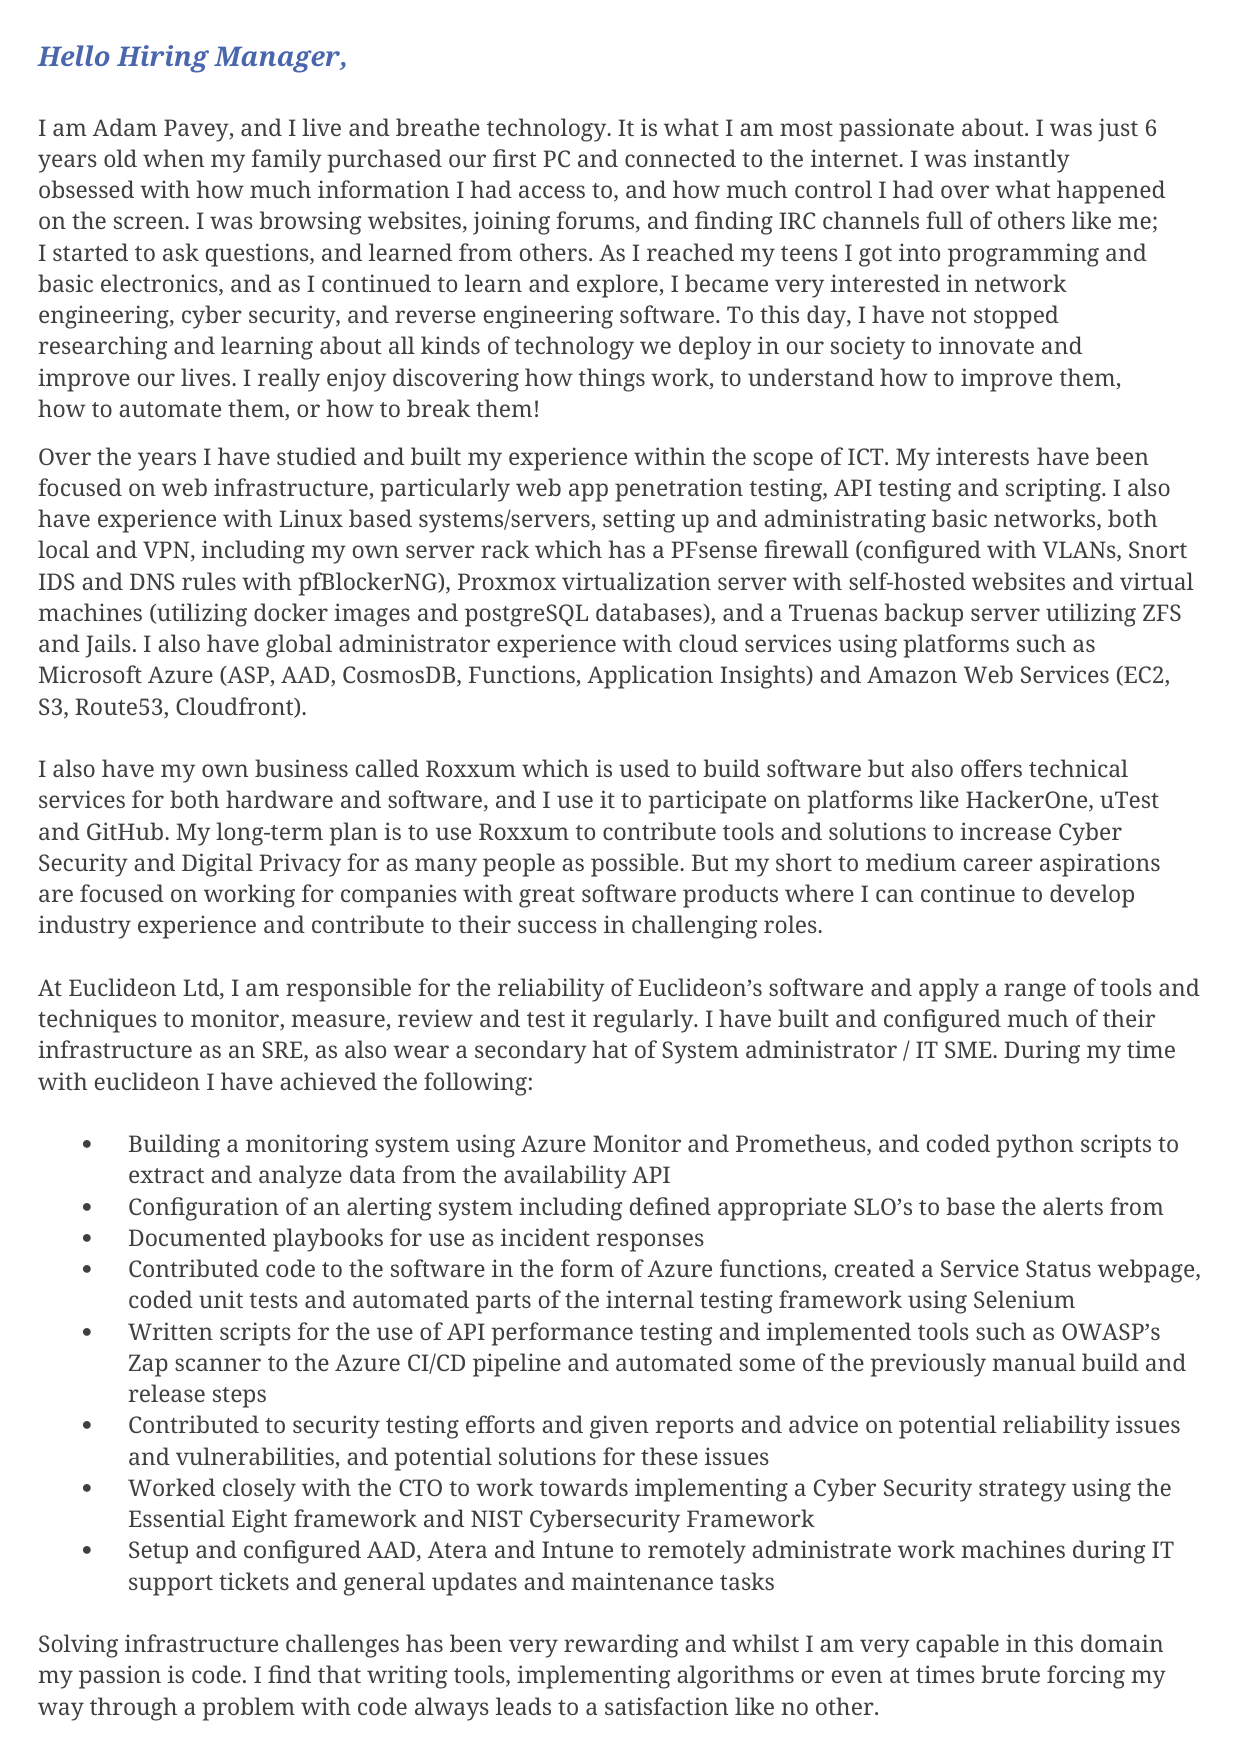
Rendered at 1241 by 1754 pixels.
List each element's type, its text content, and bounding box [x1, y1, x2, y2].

table_header Hello Hiring Manager, I am Adam Pavey, and I live and breathe technology. It is what I am most passionate about. I was just 6 years old when my family purchased our first PC and connected to the internet. I was instantly obsessed with how much information I had access to, and how much control I had over what happened on the screen. I was browsing websites, joining forums, and finding IRC channels full of others like me; I started to ask questions, and learned from others. As I reached my teens I got into programming and basic electronics, and as I continued to learn and explore, I became very interested in network engineering, cyber security, and reverse engineering software. To this day, I have not stopped researching and learning about all kinds of technology we deploy in our society to innovate and improve our lives. I really enjoy discovering how things work, to understand how to improve them, how to automate them, or how to break them! Over the years I have studied and built my experience within the scope of ICT. My interests have been focused on web infrastructure, particularly web app penetration testing, API testing and scripting. I also have experience with Linux based systems/servers, setting up and administrating basic networks, both local and VPN, including my own server rack which has a PFsense firewall (configured with VLANs, Snort IDS and DNS rules with pfBlockerNG), Proxmox virtualization server with self-hosted websites and virtual machines (utilizing docker images and postgreSQL databases), and a Truenas backup server utilizing ZFS and Jails. I also have global administrator experience with cloud services using platforms such as Microsoft Azure (ASP, AAD, CosmosDB, Functions, Application Insights) and Amazon Web Services (EC2, S3, Route53, Cloudfront). I also have my own business called Roxxum which is used to build software but also offers technical services for both hardware and software, and I use it to participate on platforms like HackerOne, uTest and GitHub. My long-term plan is to use Roxxum to contribute tools and solutions to increase Cyber Security and Digital Privacy for as many people as possible. But my short to medium career aspirations are focused on working for companies with great software products where I can continue to develop industry experience and contribute to their success in challenging roles. At Euclideon Ltd, I am responsible for the reliability of Euclideon’s software and apply a range of tools and techniques to monitor, measure, review and test it regularly. I have built and configured much of their infrastructure as an SRE, as also wear a secondary hat of System administrator / IT SME. During my time with euclideon I have achieved the following: Building a monitoring system using Azure Monitor and Prometheus, and coded python scripts to extract and analyze data from the availability API Configuration of an alerting system including defined appropriate SLO’s to base the alerts from Documented playbooks for use as incident responses Contributed code to the software in the form of Azure functions, created a Service Status webpage, coded unit tests and automated parts of the internal testing framework using Selenium Written scripts for the use of API performance testing and implemented tools such as OWASP’s Zap scanner to the Azure CI/CD pipeline and automated some of the previously manual build and release steps Contributed to security testing efforts and given reports and advice on potential reliability issues and vulnerabilities, and potential solutions for these issues Worked closely with the CTO to work towards implementing a Cyber Security strategy using the Essential Eight framework and NIST Cybersecurity Framework Setup and configured AAD, Atera and Intune to remotely administrate work machines during IT support tickets and general updates and maintenance tasks Solving infrastructure challenges has been very rewarding and whilst I am very capable in this domain my passion is code. I find that writing tools, implementing algorithms or even at times brute forcing my way through a problem with code always leads to a satisfaction like no other. [38, 38, 1202, 1753]
